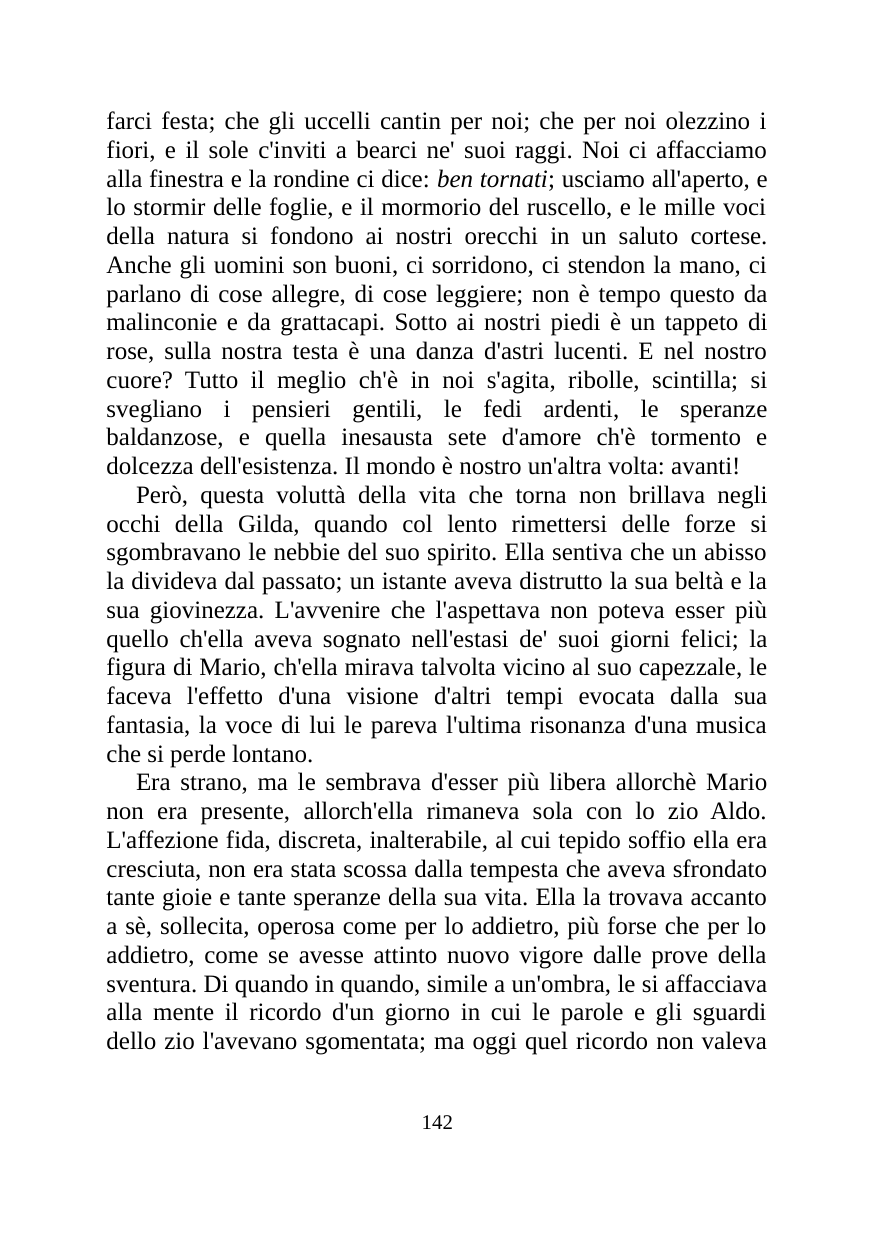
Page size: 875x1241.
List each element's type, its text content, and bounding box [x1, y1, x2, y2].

text Era strano, ma le sembrava d'esser più libera allorchè Mario non era presente, allorch'ella rimaneva sola con lo zio Aldo. L'affezione fida, discreta, inalterabile, al cui tepido soffio ella era cresciuta, non era stata scossa dalla tempesta che aveva sfrondato tante gioie e tante speranze della sua vita. Ella la trovava accanto a sè, sollecita, operosa come per lo addietro, più forse che per lo addietro, come se avesse attinto nuovo vigore dalle prove della sventura. Di quando in quando, simile a un'ombra, le si affacciava alla mente il ricordo d'un giorno in cui le parole e gli sguardi dello zio l'avevano sgomentata; ma oggi quel ricordo non valeva [106, 767, 768, 1055]
text Però, questa voluttà della vita che torna non brillava negli occhi della Gilda, quando col lento rimettersi delle forze si sgombravano le nebbie del suo spirito. Ella sentiva che un abisso la divideva dal passato; un istante aveva distrutto la sua beltà e la sua giovinezza. L'avvenire che l'aspettava non poteva esser più quello ch'ella aveva sognato nell'estasi de' suoi giorni felici; la figura di Mario, ch'ella mirava talvolta vicino al suo capezzale, le faceva l'effetto d'una visione d'altri tempi evocata dalla sua fantasia, la voce di lui le pareva l'ultima risonanza d'una musica che si perde lontano. [106, 480, 768, 767]
text farci festa; che gli uccelli cantin per noi; che per noi olezzino i fiori, e il sole c'inviti a bearci ne' suoi raggi. Noi ci affacciamo alla finestra e la rondine ci dice: ben tornati; usciamo all'aperto, e lo stormir delle foglie, e il mormorio del ruscello, e le mille voci della natura si fondono ai nostri orecchi in un saluto cortese. Anche gli uomini son buoni, ci sorridono, ci stendon la mano, ci parlano di cose allegre, di cose leggiere; non è tempo questo da malinconie e da grattacapi. Sotto ai nostri piedi è un tappeto di rose, sulla nostra testa è una danza d'astri lucenti. E nel nostro cuore? Tutto il meglio ch'è in noi s'agita, ribolle, scintilla; si svegliano i pensieri gentili, le fedi ardenti, le speranze baldanzose, e quella inesausta sete d'amore ch'è tormento e dolcezza dell'esistenza. Il mondo è nostro un'altra volta: avanti! [106, 106, 768, 480]
